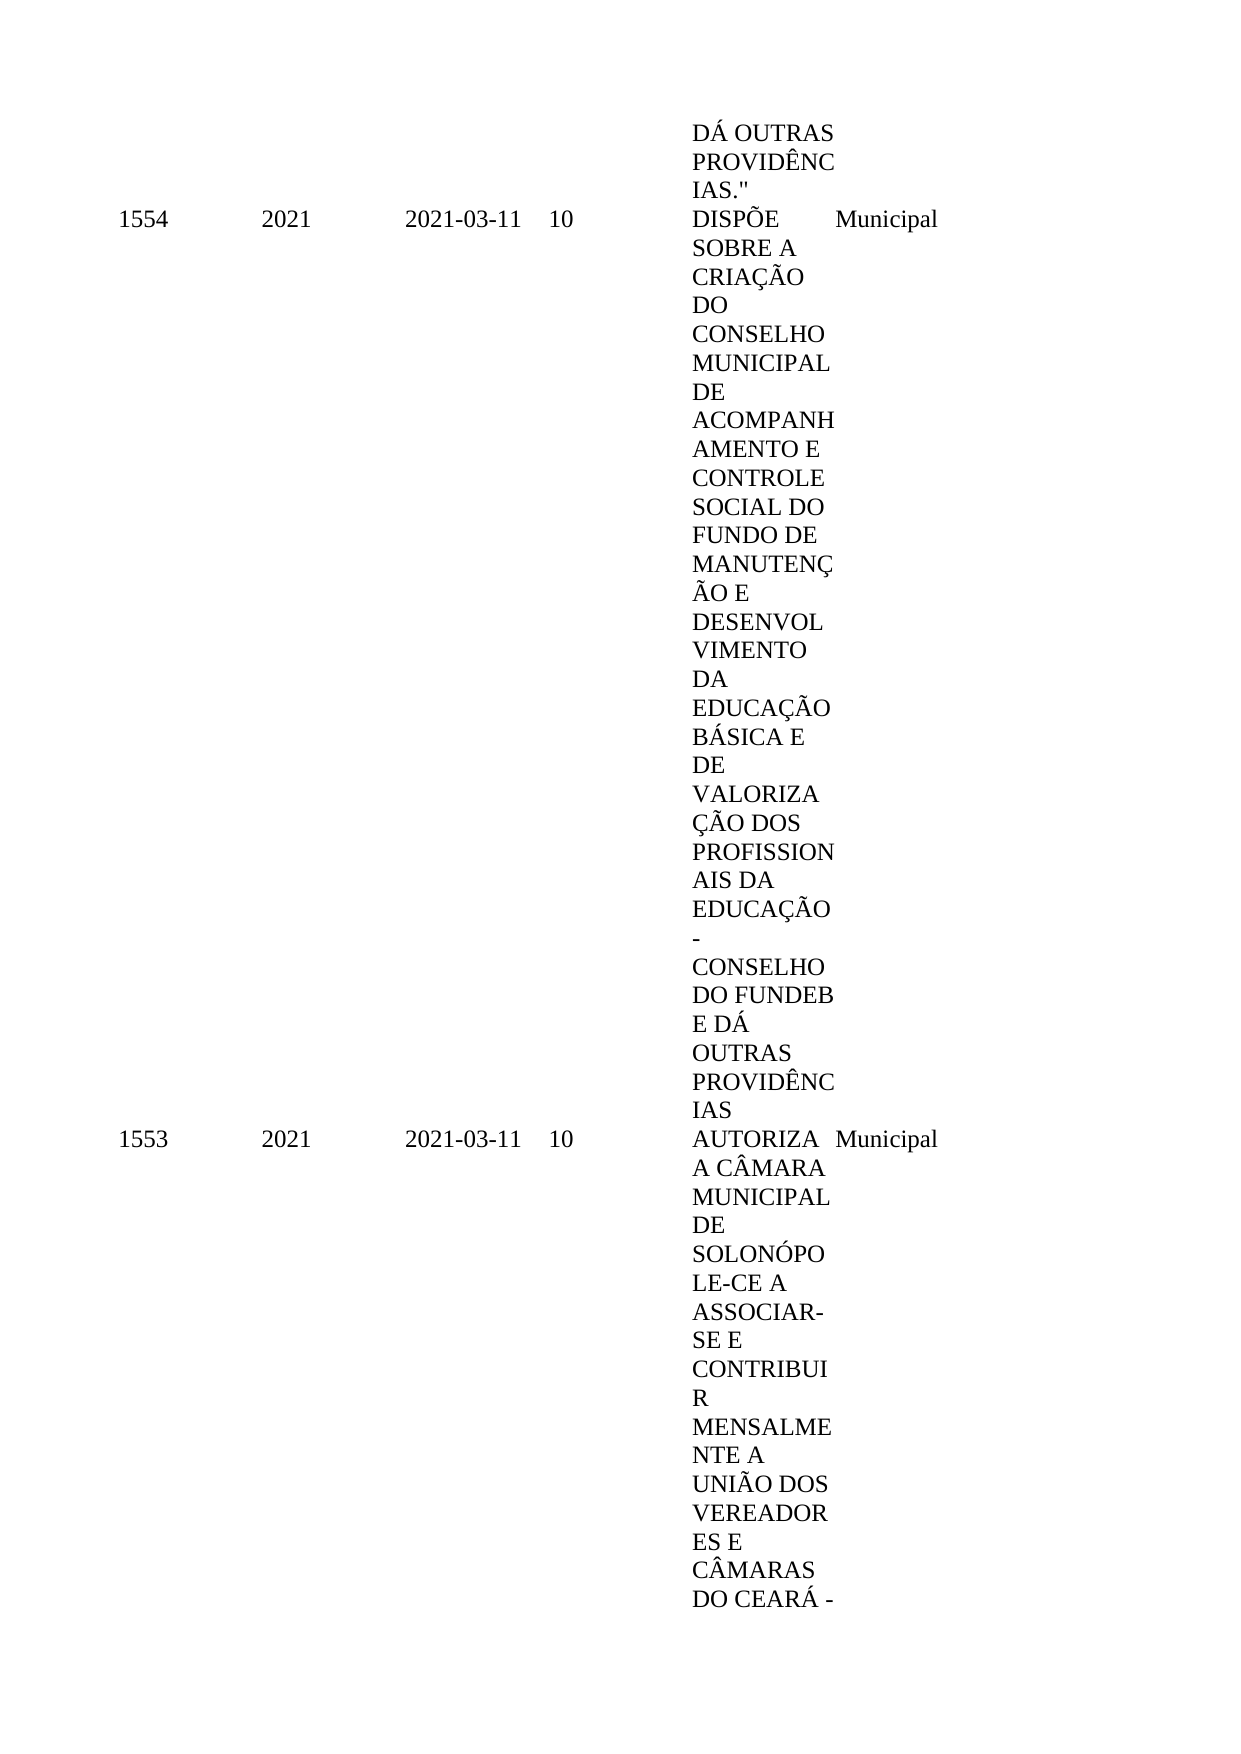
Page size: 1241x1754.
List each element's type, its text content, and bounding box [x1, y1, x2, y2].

table_cell 2021 [261, 204, 405, 1124]
table_cell [979, 204, 1122, 1124]
table_cell 10 [548, 1124, 692, 1613]
table_cell 2021-03-11 [405, 204, 548, 1124]
table_cell 10 [548, 204, 692, 1124]
table_cell 1553 [118, 1124, 261, 1613]
table_cell 2021-03-11 [405, 1124, 548, 1613]
table_cell [835, 118, 979, 204]
table_cell DÁ OUTRAS PROVIDÊNCIAS." [692, 118, 835, 204]
table_cell [979, 1124, 1122, 1613]
table_cell [548, 118, 692, 204]
table_cell 2021 [261, 1124, 405, 1613]
table_cell [979, 118, 1122, 204]
table_cell Municipal [835, 204, 979, 1124]
table_cell [405, 118, 548, 204]
table_cell DISPÕE SOBRE A CRIAÇÃO DO CONSELHO MUNICIPAL DE ACOMPANHAMENTO E CONTROLE SOCIAL DO FUNDO DE MANUTENÇÃO E DESENVOLVIMENTO DA EDUCAÇÃO BÁSICA E DE VALORIZAÇÃO DOS PROFISSIONAIS DA EDUCAÇÃO - CONSELHO DO FUNDEB E DÁ OUTRAS PROVIDÊNCIAS [692, 204, 835, 1124]
table_cell Municipal [835, 1124, 979, 1613]
table_cell [261, 118, 405, 204]
table_cell AUTORIZA A CÂMARA MUNICIPAL DE SOLONÓPOLE-CE A ASSOCIAR-SE E CONTRIBUIR MENSALMENTE A UNIÃO DOS VEREADORES E CÂMARAS DO CEARÁ [692, 1124, 835, 1613]
table_cell [118, 118, 261, 204]
table_cell 1554 [118, 204, 261, 1124]
